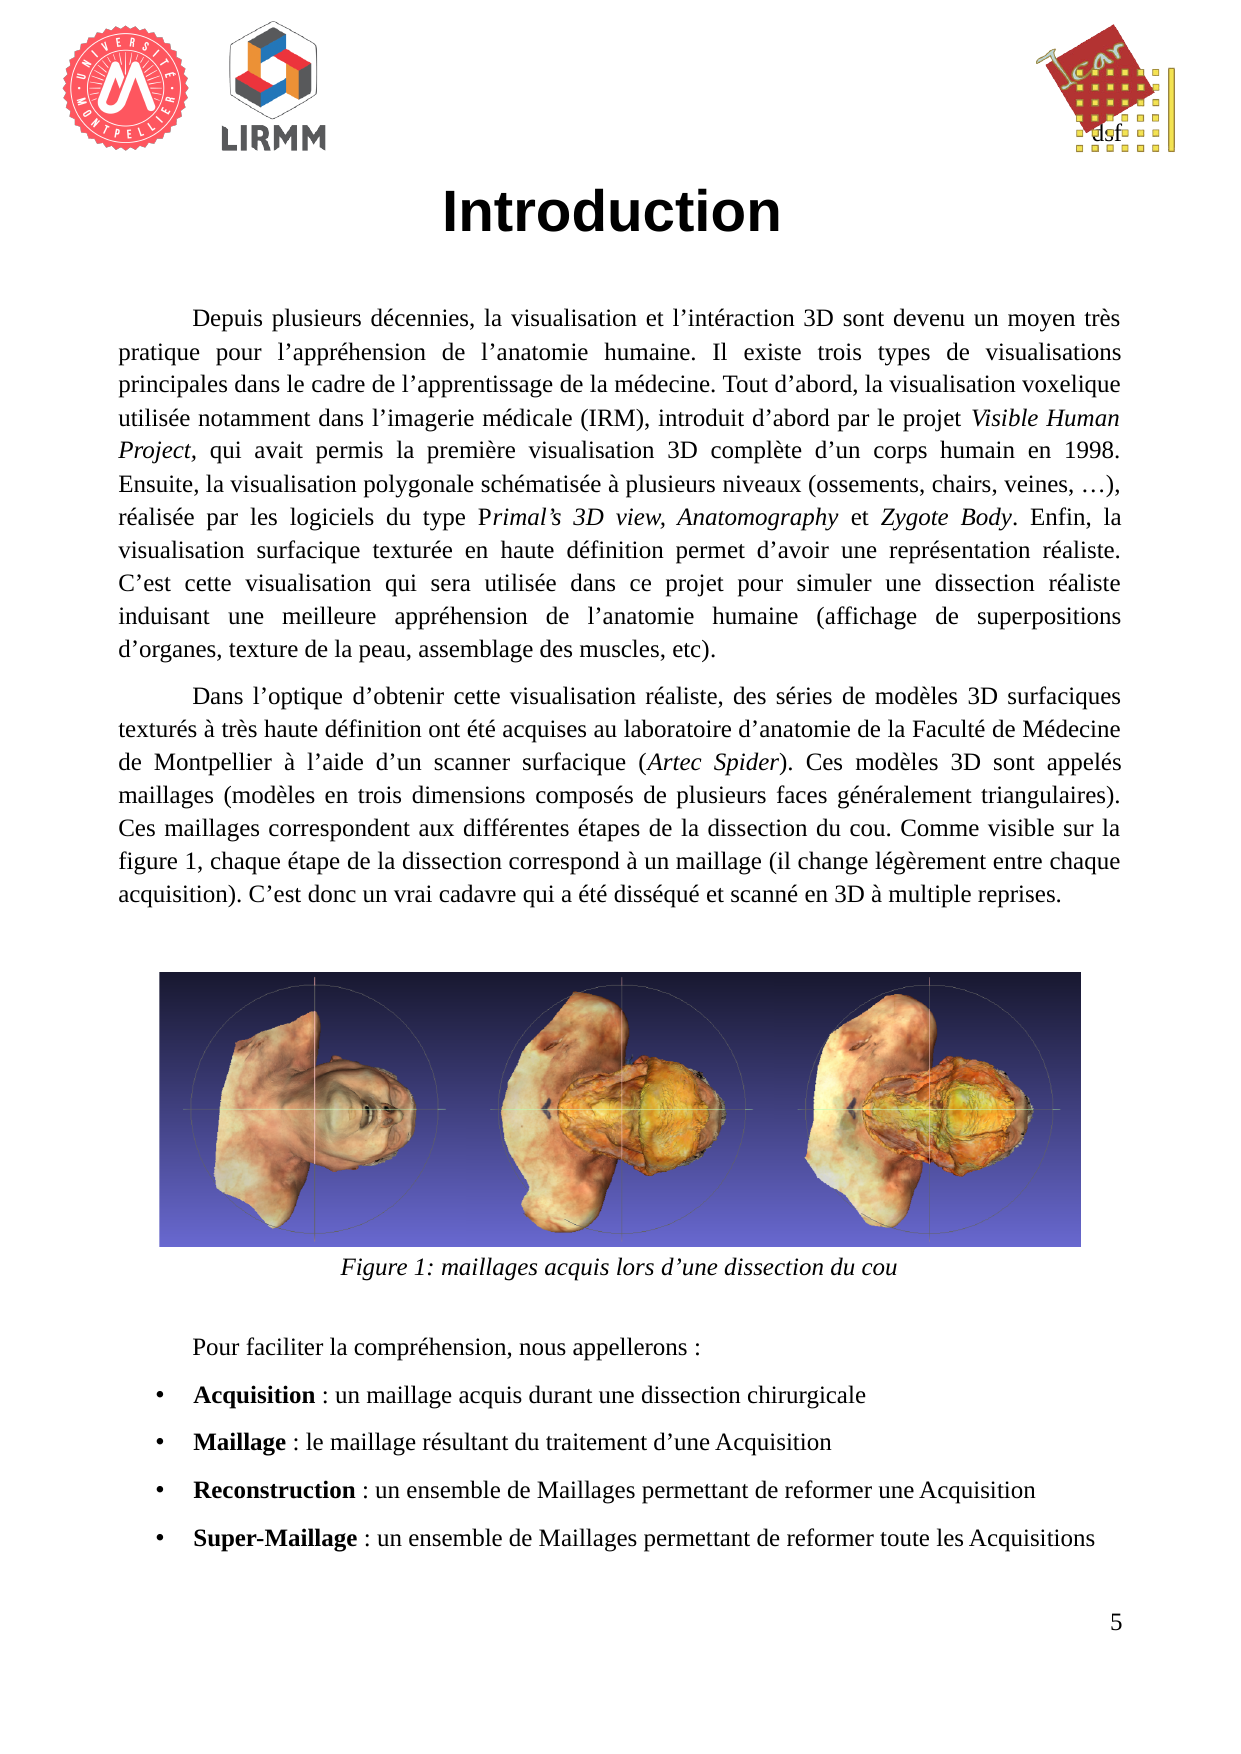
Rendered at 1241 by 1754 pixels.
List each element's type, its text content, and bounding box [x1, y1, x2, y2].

list Super-Maillage : un ensemble de Maillages permettant de reformer toute les Acquisitions [156, 1523, 1122, 1551]
picture [57, 13, 201, 156]
text Dans l’optique d’obtenir cette visualisation réaliste, des séries de modèles 3D surfaciques texturés à très haute définition ont été acquises au laboratoire d’anatomie de la Faculté de Médecine de Montpellier à l’aide d’un scanner surfacique (Artec Spider). Ces modèles 3D sont appelés maillages (modèles en trois dimensions composés de plusieurs faces généralement triangulaires). Ces maillages correspondent aux différentes étapes de la dissection du cou. Comme visible sur la figure 1, chaque étape de la dissection correspond à un maillage (il change légèrement entre chaque acquisition). C’est donc un vrai cadavre qui a été disséqué et scanné en 3D à multiple reprises. [118, 681, 1122, 908]
picture [159, 972, 1081, 1247]
list Reconstruction : un ensemble de Maillages permettant de reformer une Acquisition [156, 1475, 1122, 1504]
text Figure 1: maillages acquis lors d’une dissection du cou [159, 1247, 1081, 1280]
text Pour faciliter la compréhension, nous appellerons : [118, 1332, 1122, 1361]
list Maillage : le maillage résultant du traitement d’une Acquisition [156, 1427, 1122, 1456]
picture [203, 16, 343, 155]
title Introduction [118, 176, 1122, 243]
picture [1025, 6, 1177, 154]
text Depuis plusieurs décennies, la visualisation et l’intéraction 3D sont devenu un moyen très pratique pour l’appréhension de l’anatomie humaine. Il existe trois types de visualisations principales dans le cadre de l’apprentissage de la médecine. Tout d’abord, la visualisation voxelique utilisée notamment dans l’imagerie médicale (IRM), introduit d’abord par le projet Visible Human Project, qui avait permis la première visualisation 3D complète d’un corps humain en 1998. Ensuite, la visualisation polygonale schématisée à plusieurs niveaux (ossements, chairs, veines, …), réalisée par les logiciels du type Primal’s 3D view, Anatomography et Zygote Body. Enfin, la visualisation surfacique texturée en haute définition permet d’avoir une représentation réaliste. C’est cette visualisation qui sera utilisée dans ce projet pour simuler une dissection réaliste induisant une meilleure appréhension de l’anatomie humaine (affichage de superpositions d’organes, texture de la peau, assemblage des muscles, etc). [118, 303, 1122, 662]
list Acquisition : un maillage acquis durant une dissection chirurgicale [156, 1380, 1122, 1409]
